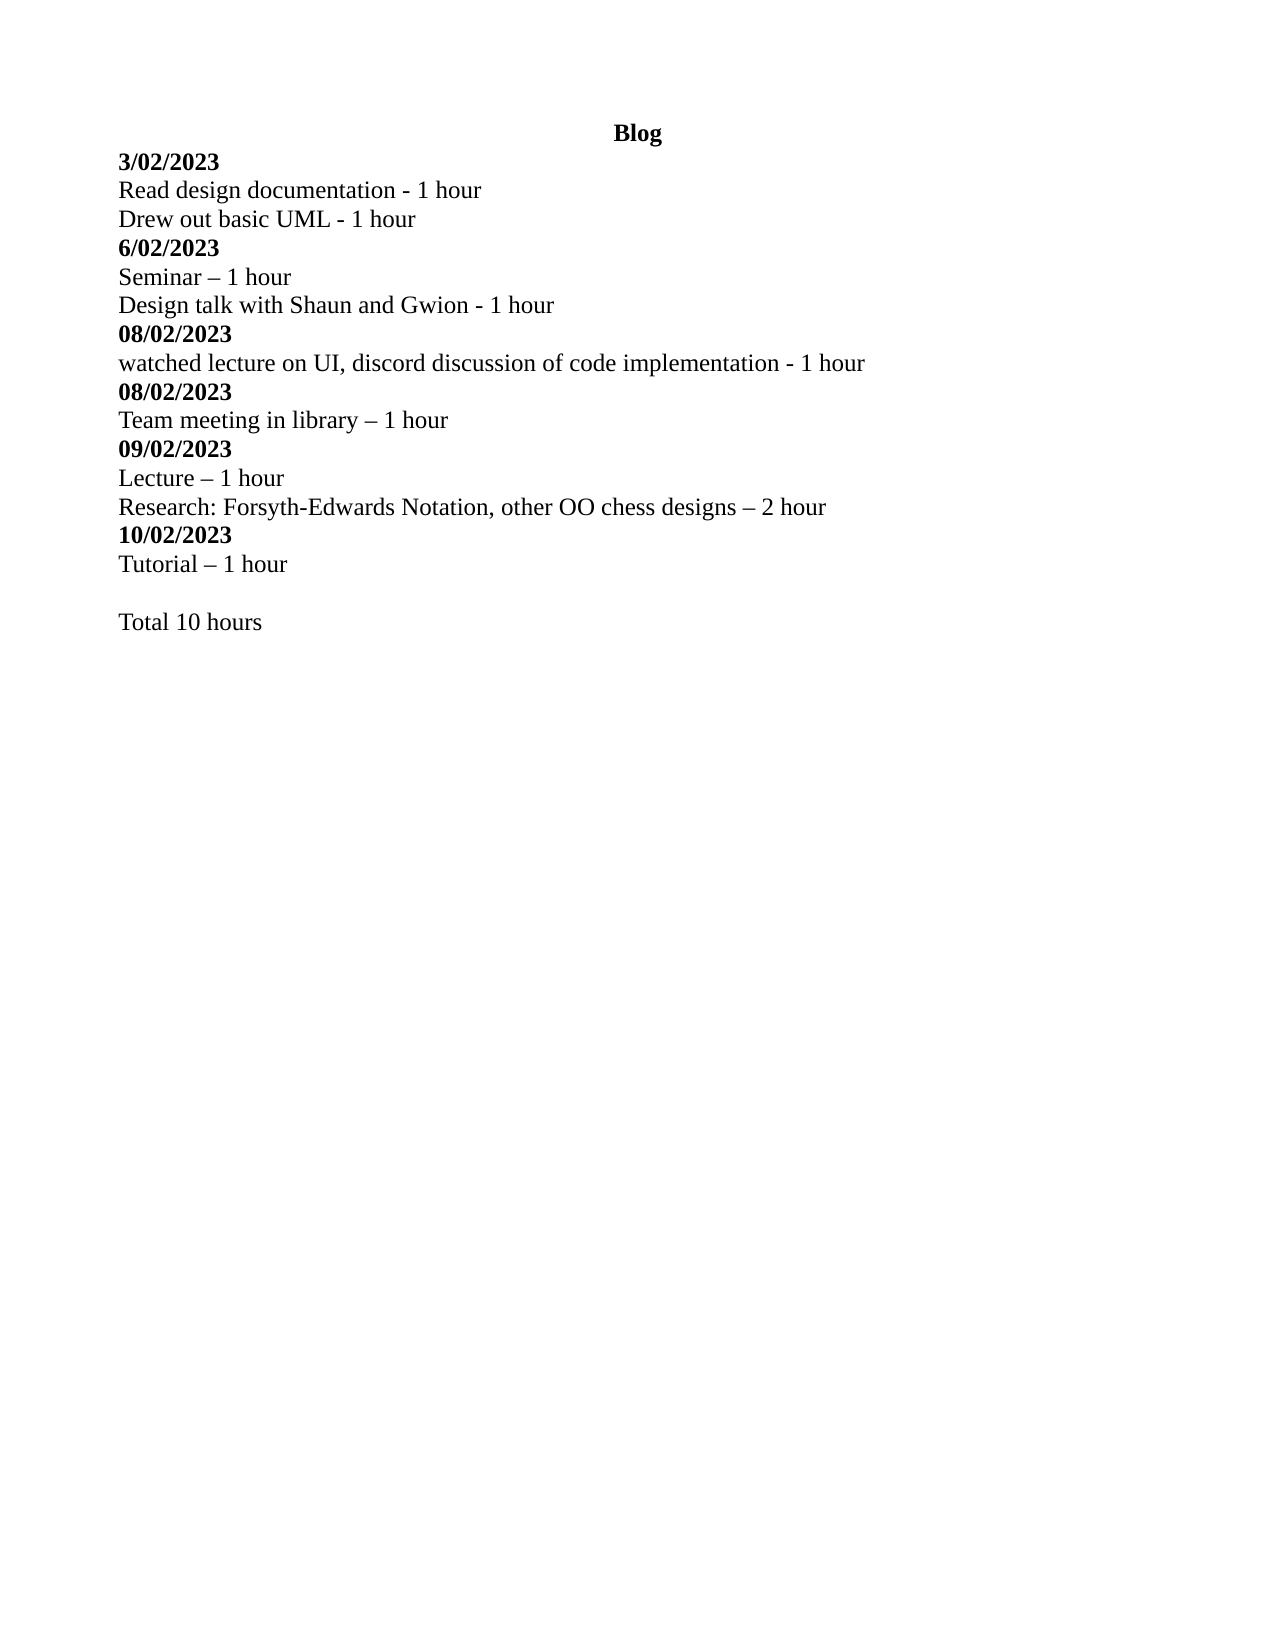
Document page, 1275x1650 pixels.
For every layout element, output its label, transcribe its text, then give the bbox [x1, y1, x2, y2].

text 09/02/2023 [118, 434, 1157, 463]
text Team meeting in library – 1 hour [118, 406, 1157, 434]
text Blog [118, 118, 1157, 147]
text 6/02/2023 [118, 233, 1157, 262]
text 3/02/2023 [118, 147, 1157, 176]
text 10/02/2023 [118, 521, 1157, 549]
text Drew out basic UML - 1 hour [118, 204, 1157, 233]
text 08/02/2023 [118, 319, 1157, 348]
text Design talk with Shaun and Gwion - 1 hour [118, 291, 1157, 319]
text watched lecture on UI, discord discussion of code implementation - 1 hour [118, 348, 1157, 377]
text Lecture – 1 hour [118, 463, 1157, 492]
text Tutorial – 1 hour [118, 549, 1157, 578]
text Research: Forsyth-Edwards Notation, other OO chess designs – 2 hour [118, 492, 1157, 521]
text Read design documentation - 1 hour [118, 176, 1157, 204]
text Seminar – 1 hour [118, 262, 1157, 291]
text Total 10 hours [118, 607, 1157, 636]
text 08/02/2023 [118, 377, 1157, 406]
